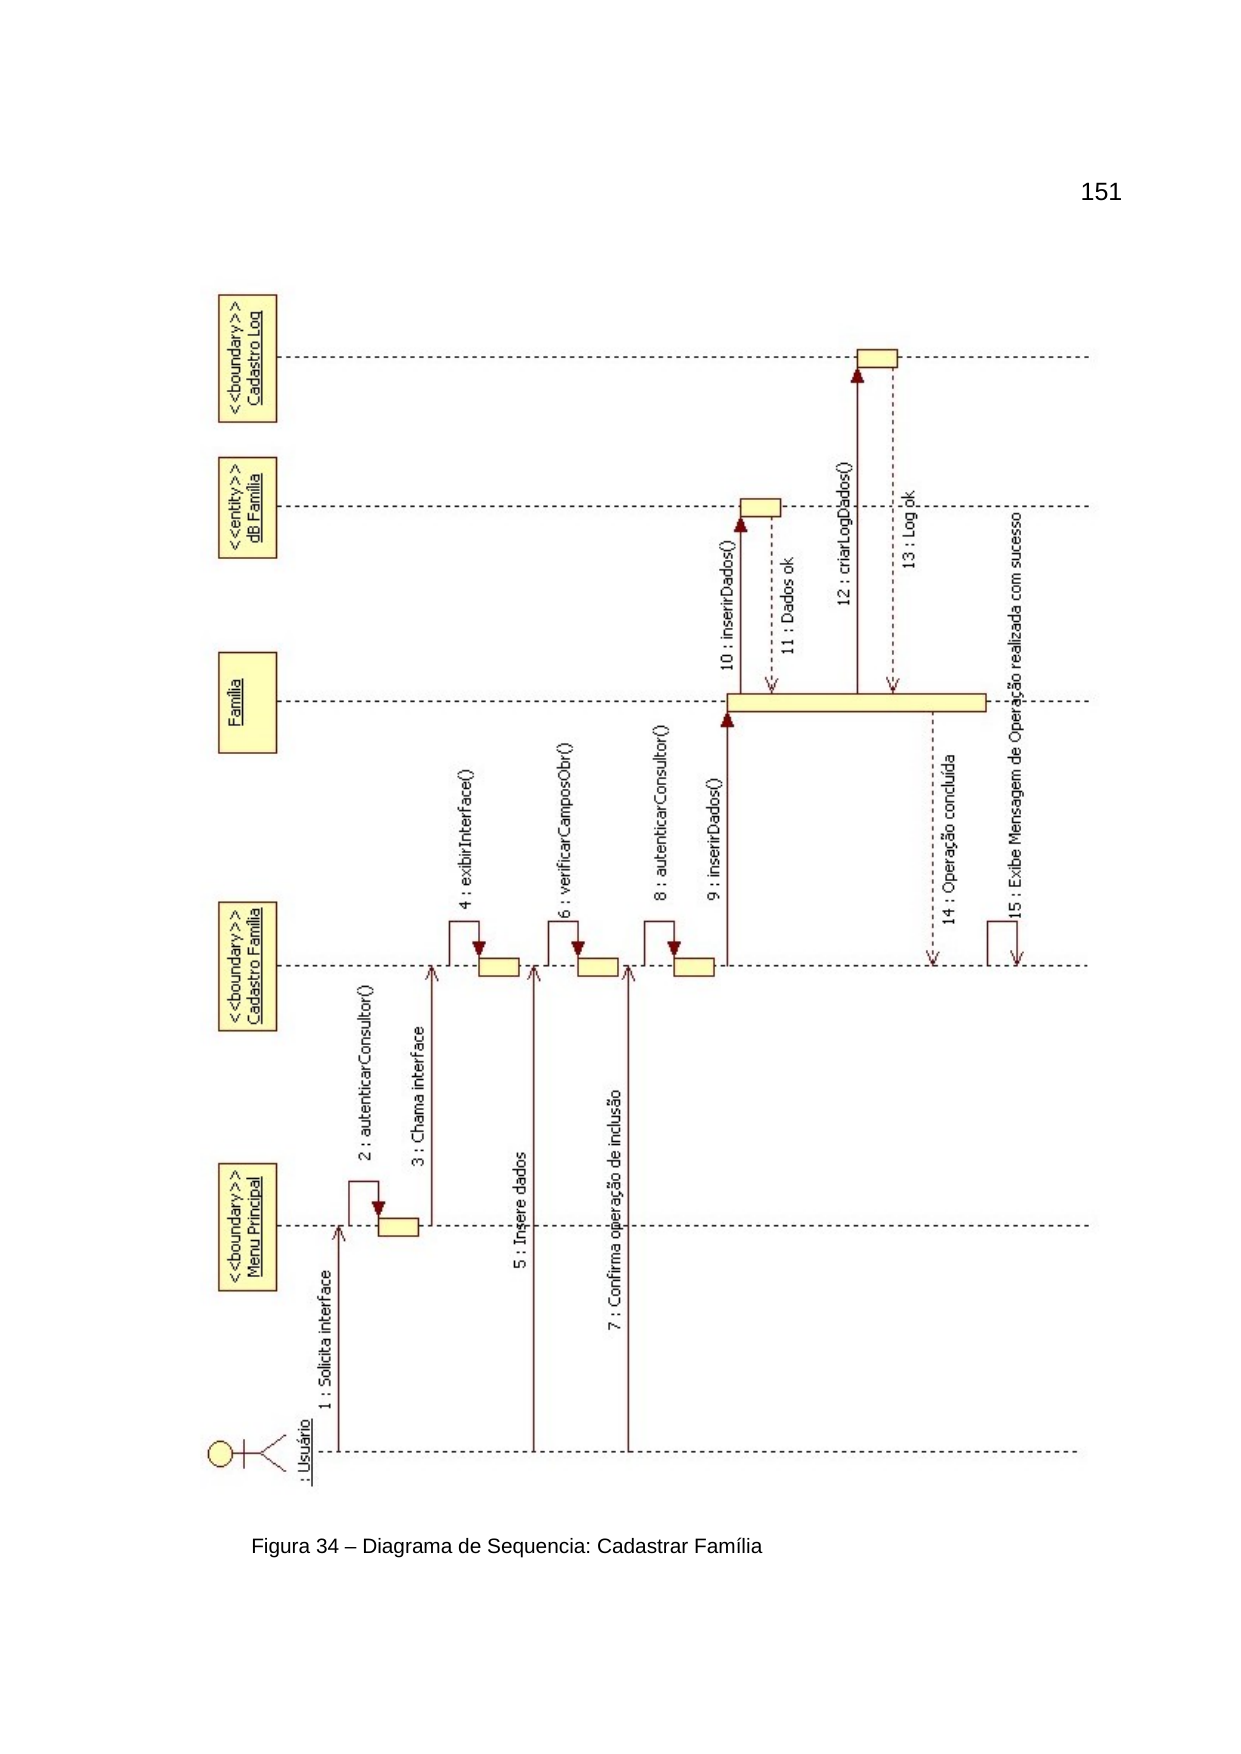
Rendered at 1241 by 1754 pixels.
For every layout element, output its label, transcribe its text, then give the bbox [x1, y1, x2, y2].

picture [177, 265, 1123, 1534]
text Figura 34 – Diagrama de Sequencia: Cadastrar Família [177, 1534, 1122, 1558]
